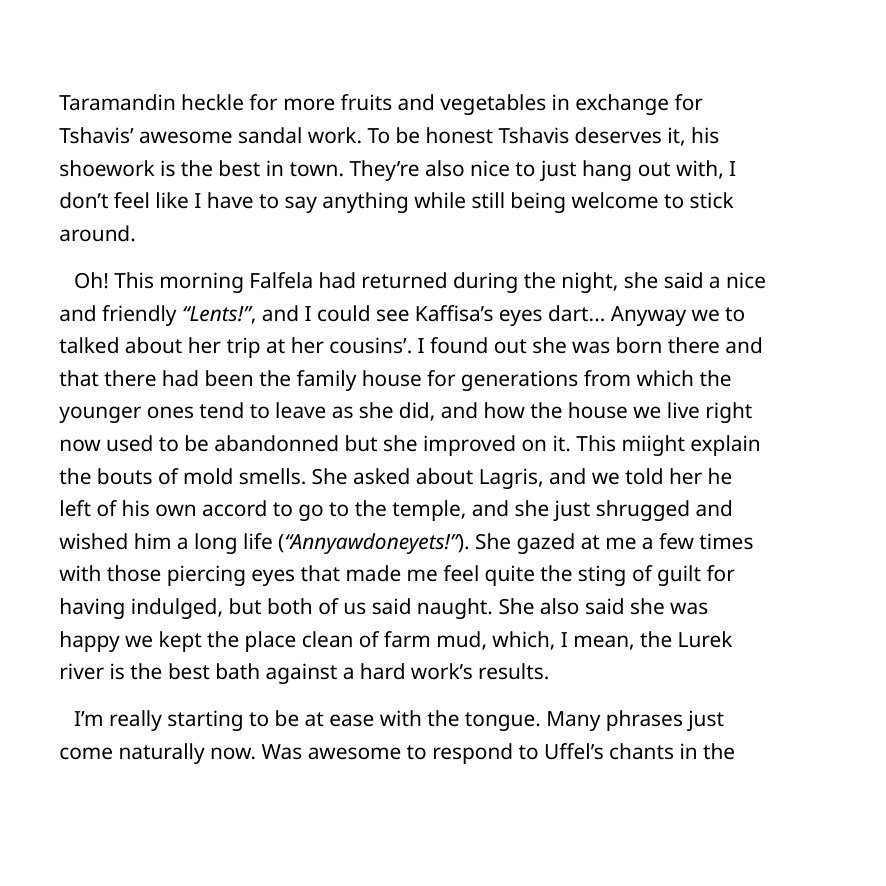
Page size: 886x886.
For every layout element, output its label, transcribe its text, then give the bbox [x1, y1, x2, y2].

text Oh! This morning Falfela had returned during the night, she said a nice and friendly “Lents!”, and I could see Kaffisa’s eyes dart... Anyway we to talked about her trip at her cousins’. I found out she was born there and that there had been the family house for generations from which the younger ones tend to leave as she did, and how the house we live right now used to be abandonned but she improved on it. This miight explain the bouts of mold smells. She asked about Lagris, and we told her he left of his own accord to go to the temple, and she just shrugged and wished him a long life (“Annyawdoneyets!”). She gazed at me a few times with those piercing eyes that made me feel quite the sting of guilt for having indulged, but both of us said naught. She also said she was happy we kept the place clean of farm mud, which, I mean, the Lurek river is the best bath against a hard work’s results. [59, 266, 768, 686]
text I’m really starting to be at ease with the tongue. Many phrases just come naturally now. Was awesome to respond to Uffel’s chants in the [59, 704, 768, 766]
text Taramandin heckle for more fruits and vegetables in exchange for Tshavis’ awesome sandal work. To be honest Tshavis deserves it, his shoework is the best in town. They’re also nice to just hang out with, I don’t feel like I have to say anything while still being welcome to stick around. [59, 88, 768, 247]
